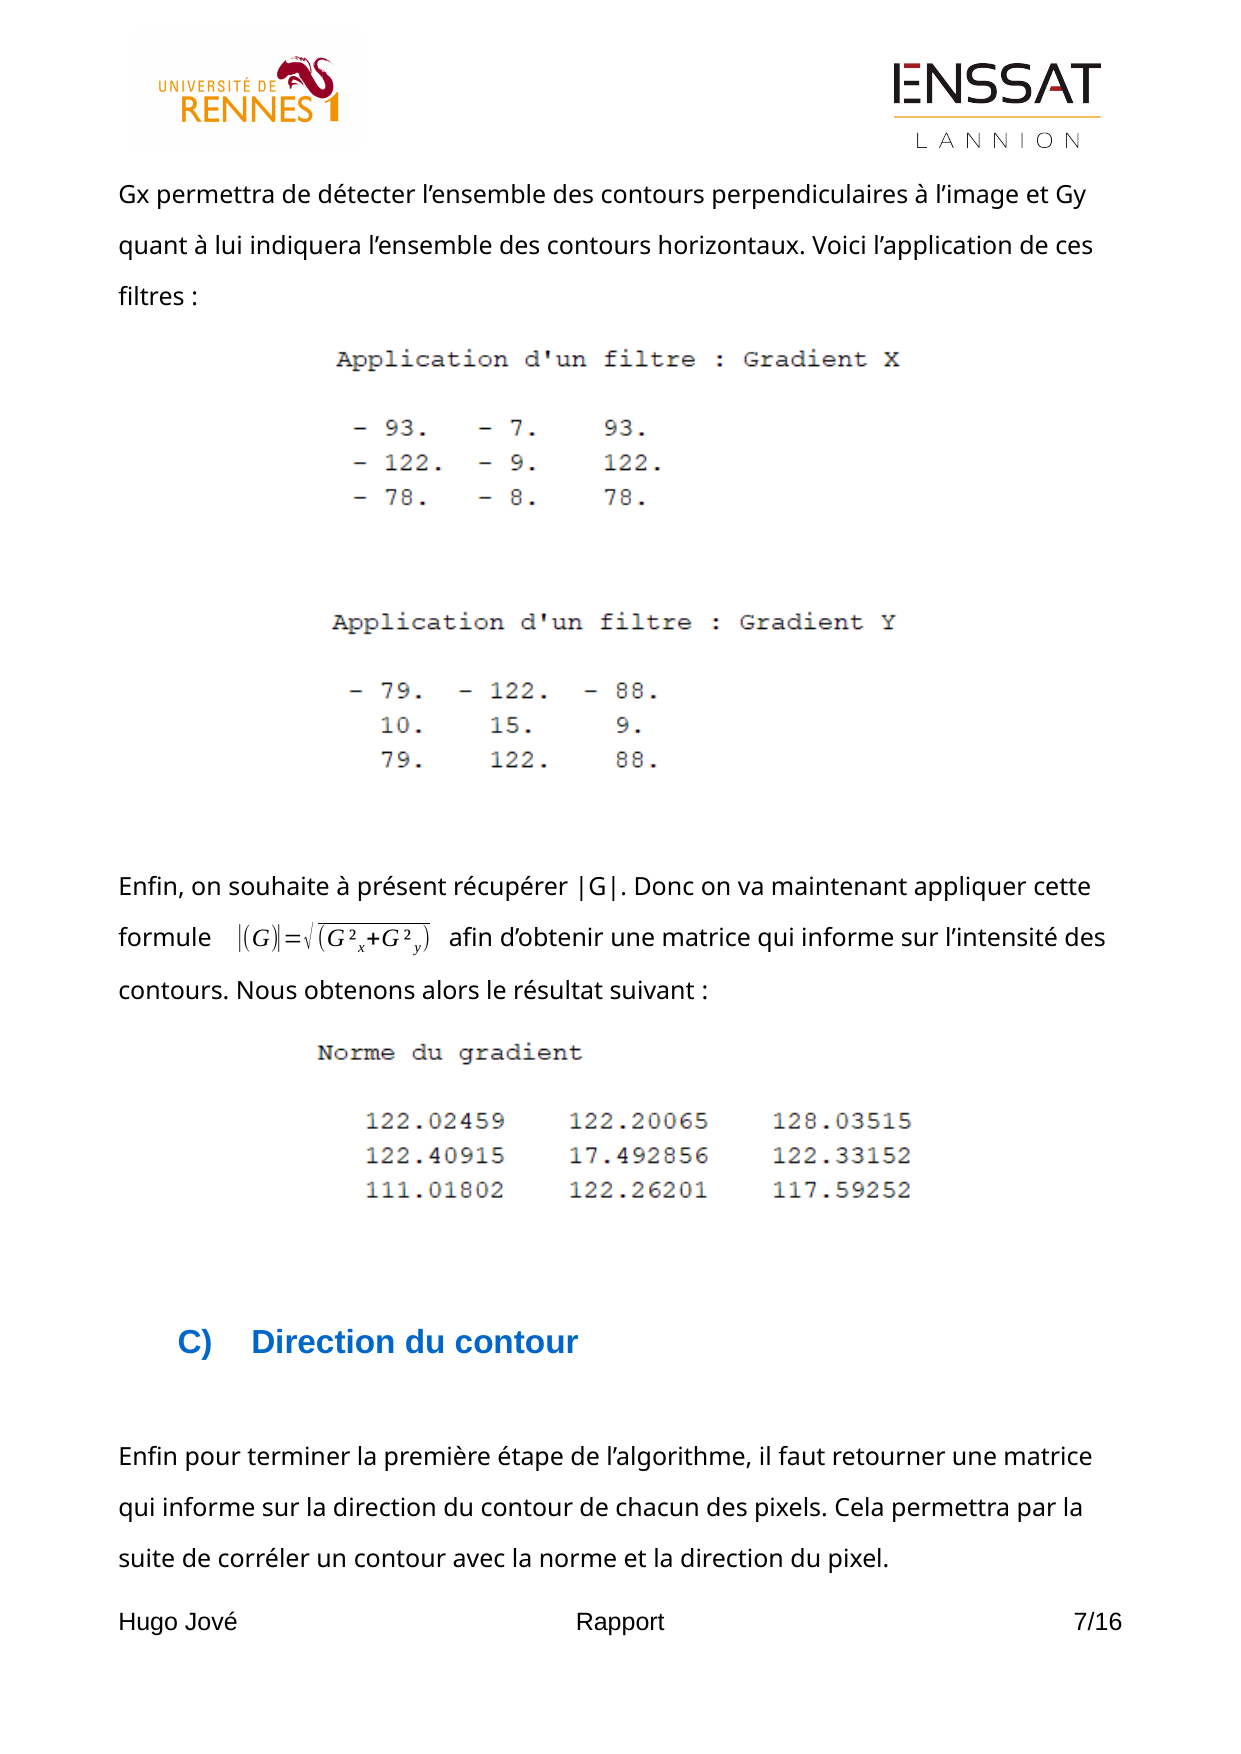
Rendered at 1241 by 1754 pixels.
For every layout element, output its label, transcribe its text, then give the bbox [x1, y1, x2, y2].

picture [328, 606, 912, 799]
picture [329, 344, 911, 543]
picture [133, 29, 363, 148]
text Enfin, on souhaite à présent récupérer |G|. Donc on va maintenant appliquer cette formule afin d’obtenir une matrice qui informe sur l’intensité des contours. Nous obtenons alors le résultat suivant : [118, 869, 1122, 1007]
picture [894, 63, 1101, 148]
picture [310, 1038, 930, 1212]
text Gx permettra de détecter l’ensemble des contours perpendiculaires à l’image et Gy quant à lui indiquera l’ensemble des contours horizontaux. Voici l’application de ces filtres : [118, 176, 1122, 312]
subtitle Direction du contour [177, 1322, 1122, 1360]
text Enfin pour terminer la première étape de l’algorithme, il faut retourner une matrice qui informe sur la direction du contour de chacun des pixels. Cela permettra par la suite de corréler un contour avec la norme et la direction du pixel. [118, 1438, 1122, 1574]
